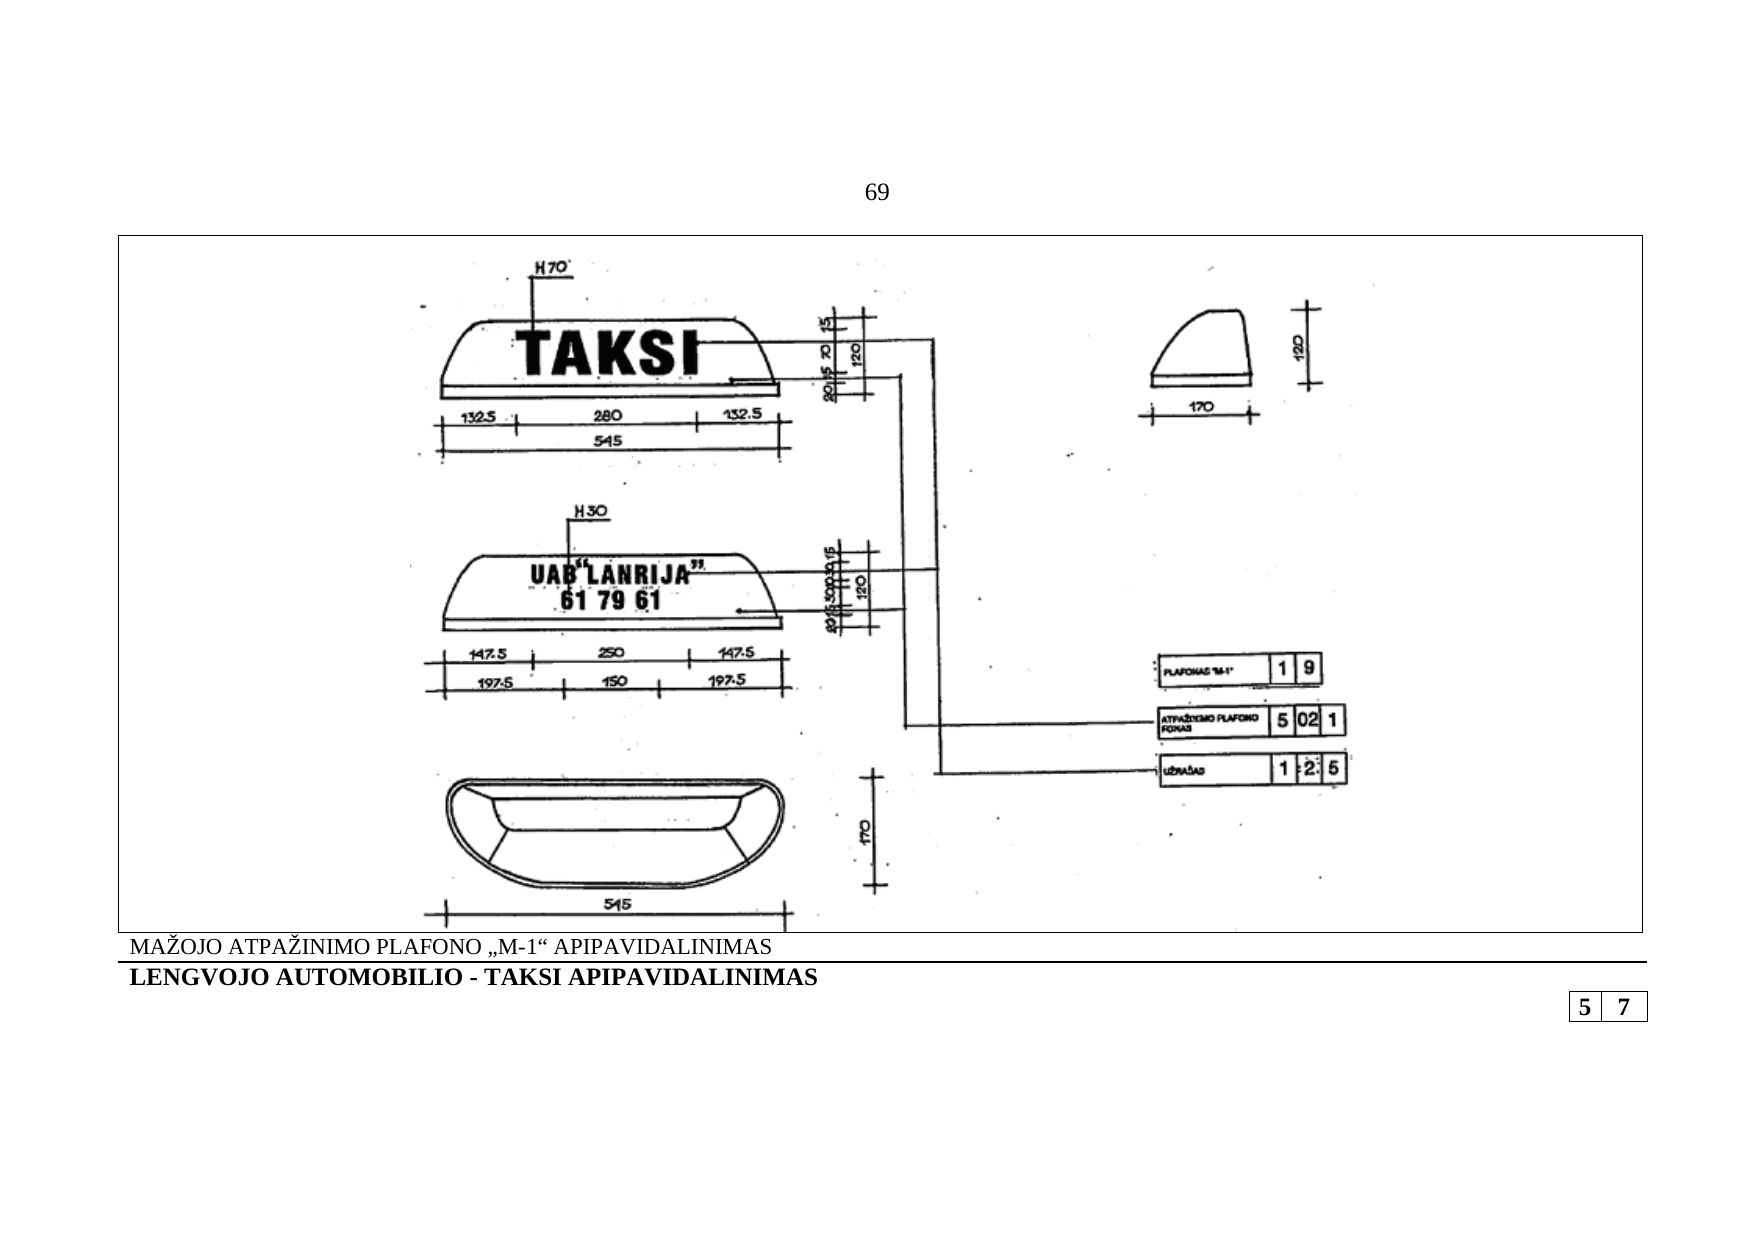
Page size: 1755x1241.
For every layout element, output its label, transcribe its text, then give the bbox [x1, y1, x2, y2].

table_header [119, 236, 410, 932]
table_cell MAŽOJO ATPAŽINIMO PLAFONO „M-1“ APIPAVIDALINIMAS [118, 933, 1642, 961]
table_cell 7 [1602, 992, 1647, 1021]
table_cell [1601, 963, 1647, 991]
table_cell [1570, 963, 1601, 991]
table_cell 5 [1570, 992, 1601, 1021]
table_header [1383, 236, 1642, 932]
table_header [1643, 235, 1647, 932]
table_cell [1642, 932, 1647, 961]
table_cell LENGVOJO AUTOMOBILIO - TAKSI APIPAVIDALINIMAS [118, 963, 1570, 1021]
